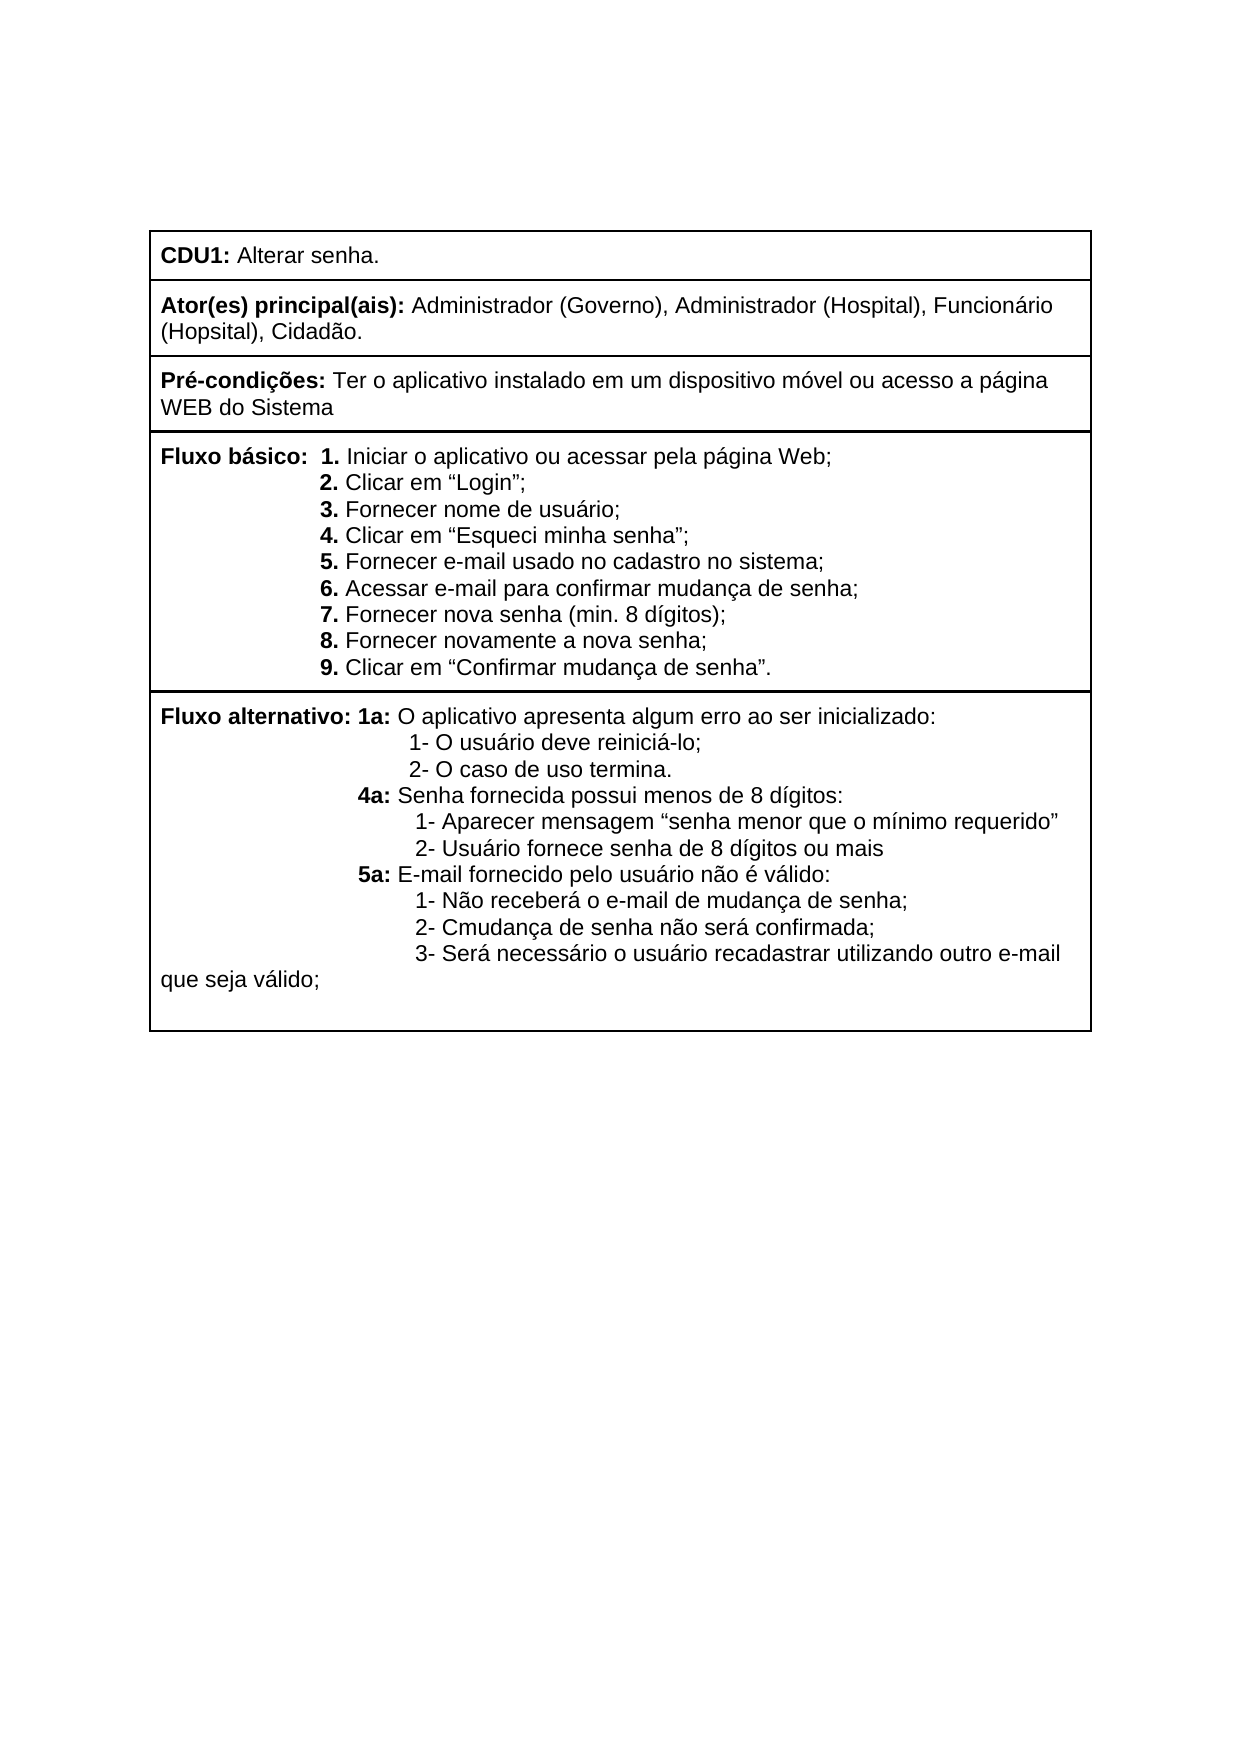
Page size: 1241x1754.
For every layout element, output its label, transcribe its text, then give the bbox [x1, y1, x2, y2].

table_cell Ator(es) principal(ais): Administrador (Governo), Administrador (Hospital), Funcionário (Hopsital), Cidadão. [151, 281, 1090, 355]
table_header CDU1: Alterar senha. [151, 232, 1090, 279]
table_cell Fluxo alternativo: 1a: O aplicativo apresenta algum erro ao ser inicializado: 1- O usuário deve reiniciá-lo; 2- O caso de uso termina. 4a: Senha fornecida possui menos de 8 dígitos: 1- Aparecer mensagem “senha menor que o mínimo requerido” 2- Usuário fornece senha de 8 dígitos ou mais 5a: E-mail fornecido pelo usuário não é válido: 1- Não receberá o e-mail de mudança de senha; 2- Cmudança de senha não será confirmada; 3- Será necessário o usuário recadastrar utilizando outro e-mail que seja válido; [151, 693, 1090, 1029]
table_cell Fluxo básico: 1. Iniciar o aplicativo ou acessar pela página Web; 2. Clicar em “Login”; 3. Fornecer nome de usuário; 4. Clicar em “Esqueci minha senha”; 5. Fornecer e-mail usado no cadastro no sistema; 6. Acessar e-mail para confirmar mudança de senha; 7. Fornecer nova senha (min. 8 dígitos); 8. Fornecer novamente a nova senha; 9. Clicar em “Confirmar mudança de senha”. [151, 433, 1090, 690]
table_cell Pré-condições: Ter o aplicativo instalado em um dispositivo móvel ou acesso a página WEB do Sistema [151, 357, 1090, 430]
